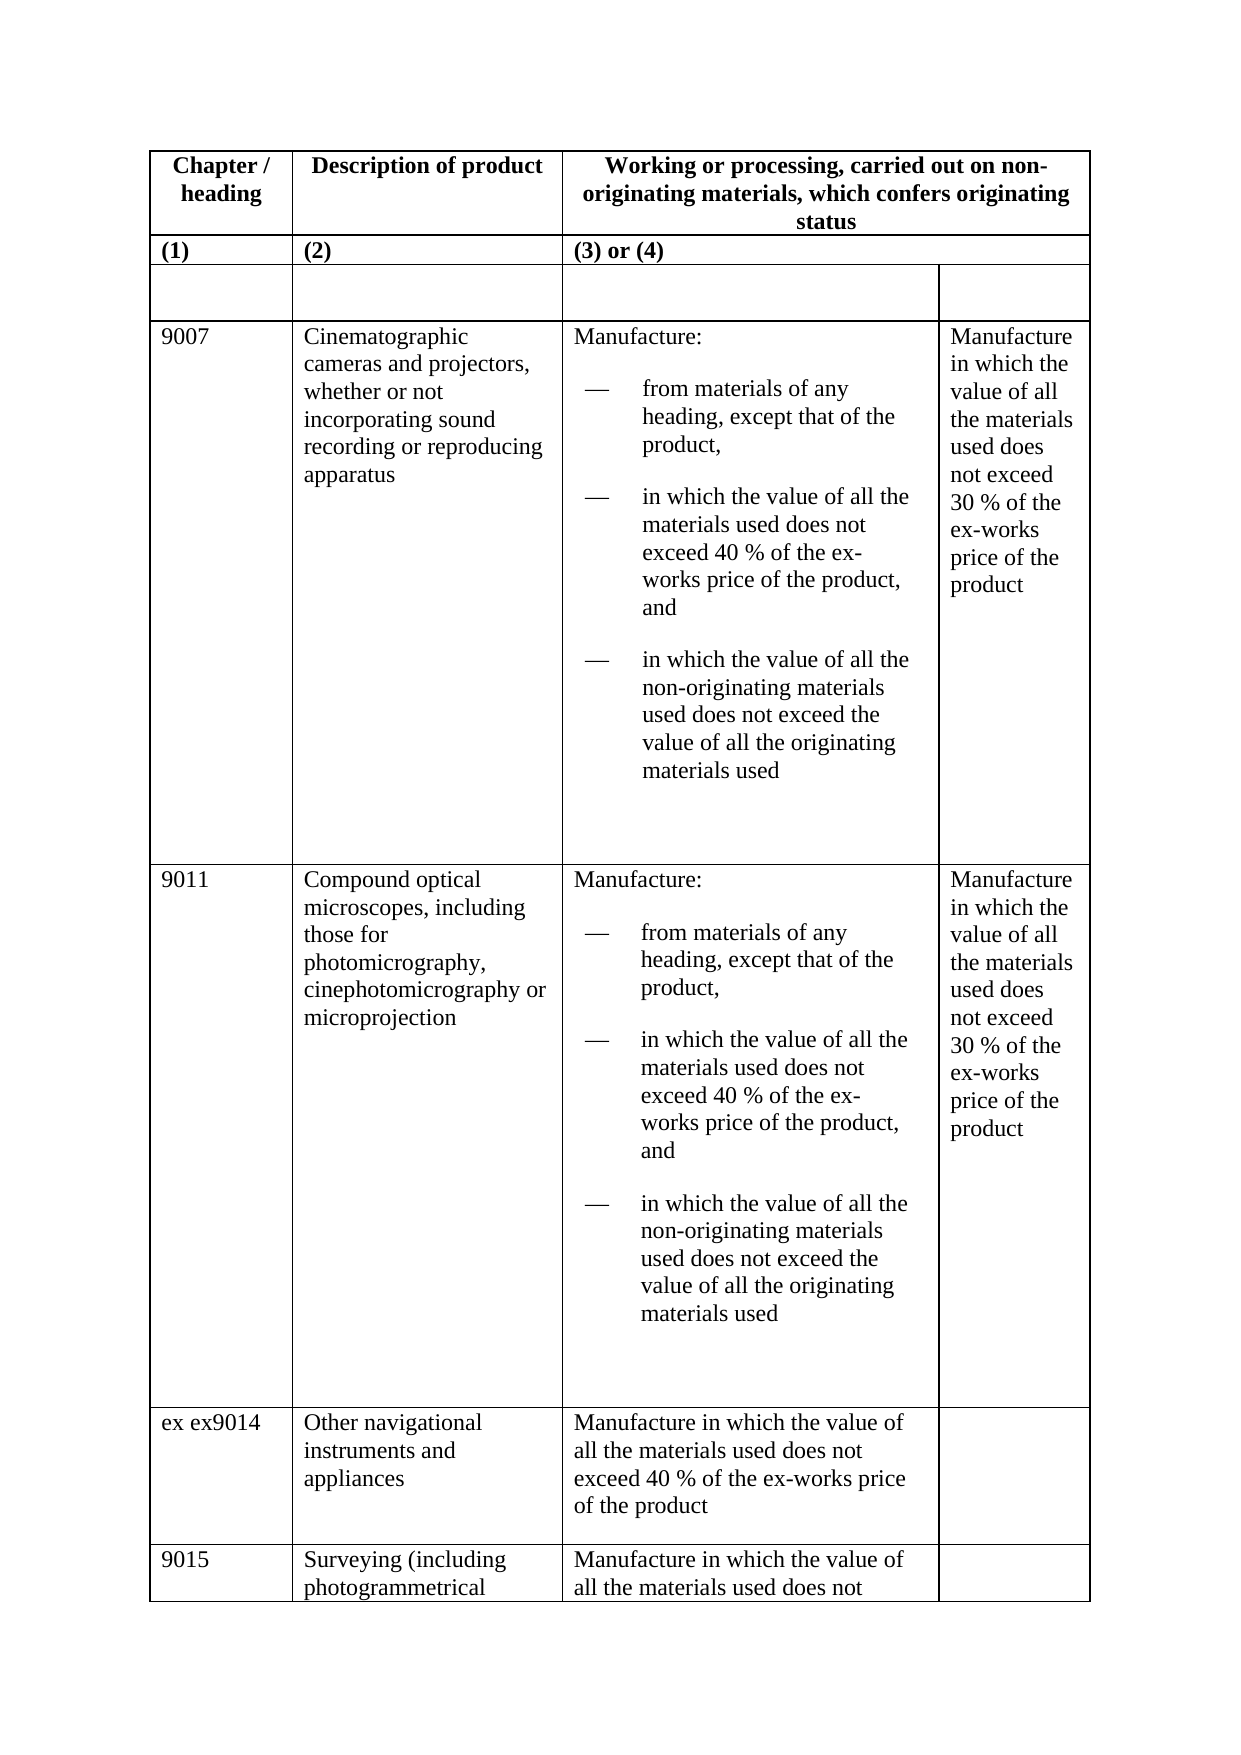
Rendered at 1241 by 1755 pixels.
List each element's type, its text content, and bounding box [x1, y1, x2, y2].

table_cell in which the value of all the materials used does not exceed 40 % of the ex-works price of the product, and [629, 1026, 928, 1188]
table_cell Manufacture in which the value of all the materials used does not exceed 40 % of the ex-works price of the product [563, 1408, 938, 1544]
table_cell in which the value of all the non-originating materials used does not exceed the value of all the originating materials used [629, 1189, 928, 1352]
table_cell Manufacture in which the value of all the materials used does not exceed 30 % of the ex-works price of the product [940, 865, 1089, 1407]
table_cell Manufacture in which the value of all the materials used does not [563, 1545, 938, 1601]
table_cell ex ex9014 [151, 1408, 292, 1544]
table_header — [574, 375, 631, 482]
table_cell [293, 265, 562, 320]
table_cell Surveying (including photogrammetrical [293, 1545, 562, 1601]
table_cell (2) [293, 236, 562, 263]
table_cell in which the value of all the non-originating materials used does not exceed the value of all the originating materials used [631, 645, 928, 808]
table_cell [151, 265, 292, 320]
table_cell (3) or (4) [563, 236, 1089, 263]
table_cell [563, 265, 938, 320]
table_header from materials of any heading, except that of the product, [631, 375, 928, 482]
table_cell Compound optical microscopes, including those for photomicrography, cinephotomicrography or microprojection [293, 865, 562, 1407]
table_cell Cinematographic cameras and projectors, whether or not incorporating sound recording or reproducing apparatus [293, 322, 562, 863]
table_cell 9011 [151, 865, 292, 1407]
table_header from materials of any heading, except that of the product, [629, 918, 928, 1026]
table_cell — [574, 1189, 629, 1352]
table_cell — [574, 482, 631, 645]
table_cell Manufacture: [563, 865, 938, 1407]
table_cell Manufacture: [563, 322, 938, 863]
table_header Chapter / heading [151, 152, 292, 234]
table_cell 9007 [151, 322, 292, 863]
table_cell [940, 1545, 1089, 1601]
table_cell — [574, 645, 631, 808]
table_cell in which the value of all the materials used does not exceed 40 % of the ex-works price of the product, and [631, 482, 928, 645]
table_cell — [574, 1026, 629, 1188]
table_cell [940, 1408, 1089, 1544]
table_header — [574, 918, 629, 1026]
table_cell 9015 [151, 1545, 292, 1601]
table_cell [940, 265, 1089, 320]
table_cell Manufacture in which the value of all the materials used does not exceed 30 % of the ex-works price of the product [940, 322, 1089, 863]
table_header Working or processing, carried out on non-originating materials, which confers originating status [563, 152, 1089, 234]
table_cell (1) [151, 236, 292, 263]
table_cell Other navigational instruments and appliances [293, 1408, 562, 1544]
table_header Description of product [293, 152, 562, 234]
